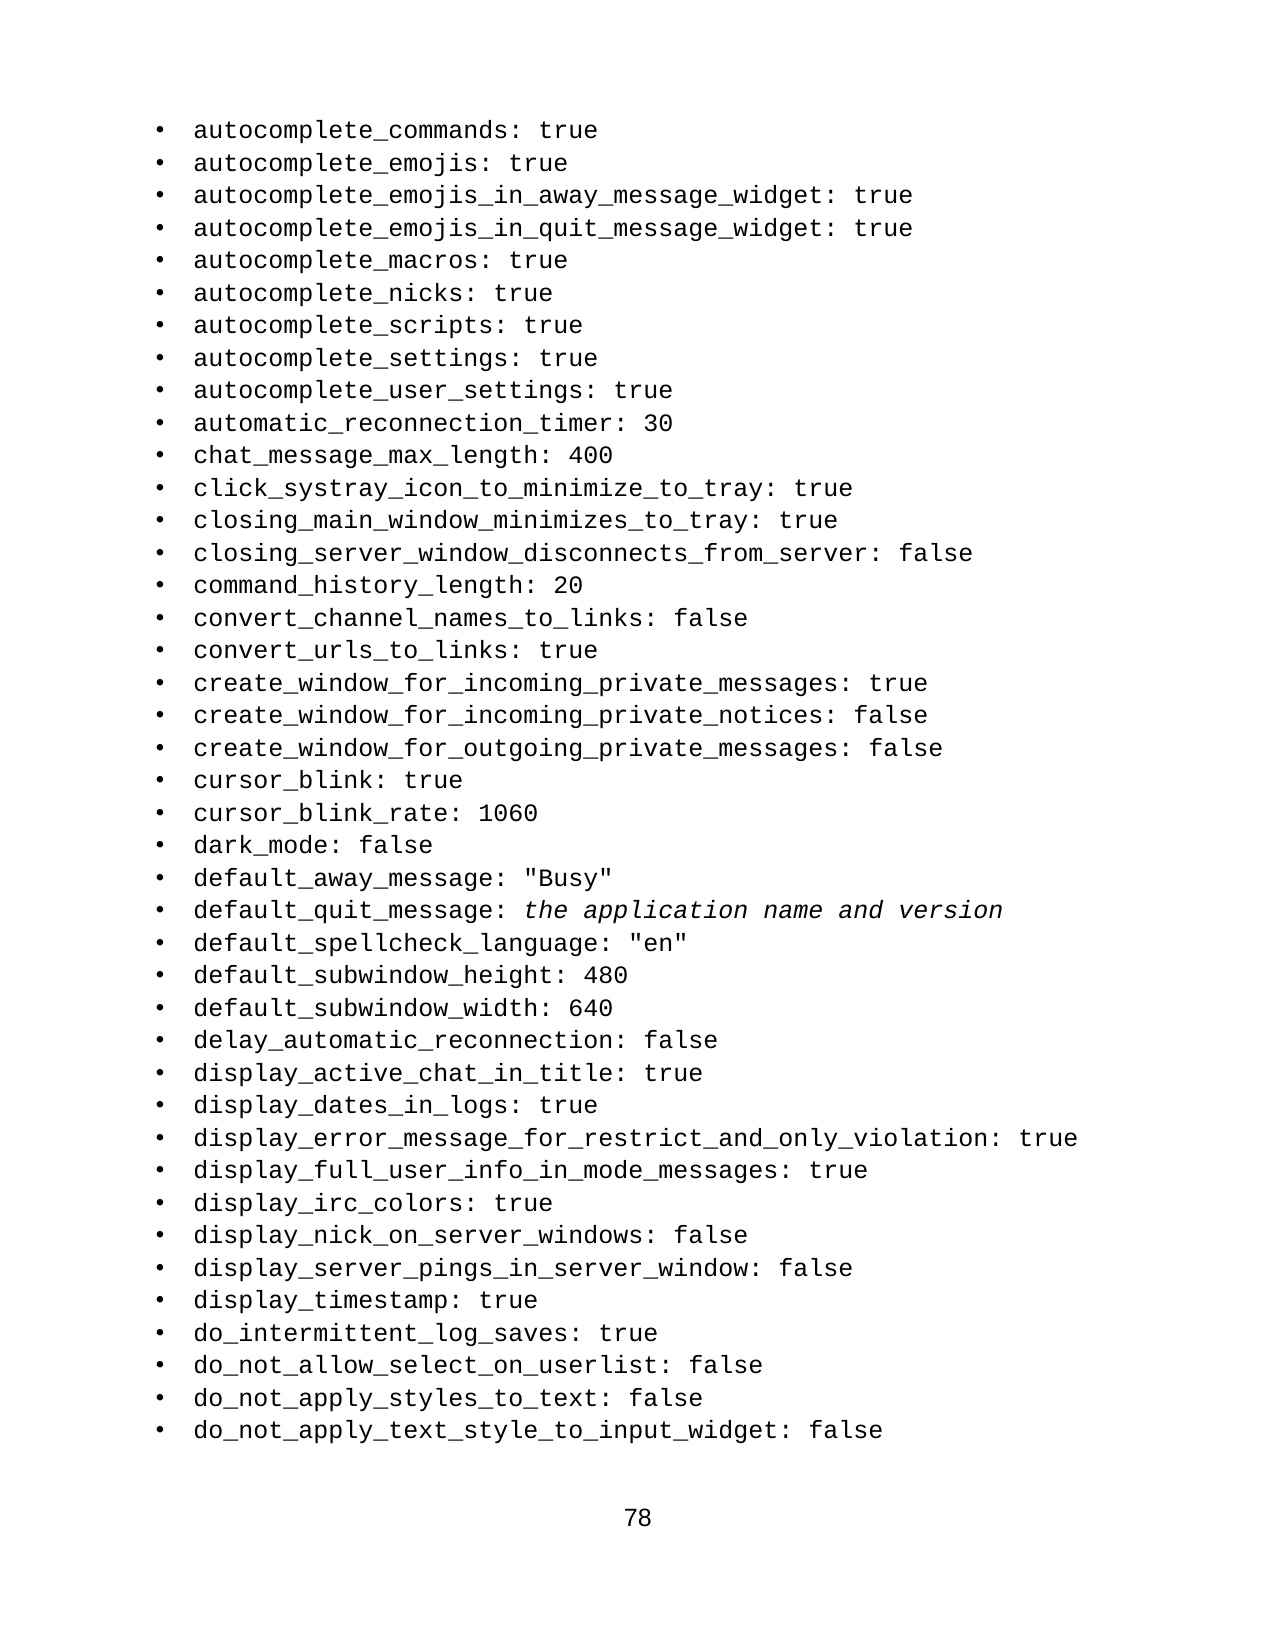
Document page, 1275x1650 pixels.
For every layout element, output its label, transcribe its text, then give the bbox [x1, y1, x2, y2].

list default_subwindow_width: 640 [156, 996, 1157, 1024]
list create_window_for_incoming_private_notices: false [156, 703, 1157, 731]
list closing_server_window_disconnects_from_server: false [156, 541, 1157, 569]
list autocomplete_settings: true [156, 346, 1157, 374]
list autocomplete_nicks: true [156, 281, 1157, 309]
list autocomplete_user_settings: true [156, 378, 1157, 406]
list create_window_for_outgoing_private_messages: false [156, 736, 1157, 764]
list autocomplete_emojis_in_quit_message_widget: true [156, 216, 1157, 244]
list display_full_user_info_in_mode_messages: true [156, 1158, 1157, 1186]
list default_spellcheck_language: "en" [156, 931, 1157, 959]
list display_irc_colors: true [156, 1191, 1157, 1219]
list click_systray_icon_to_minimize_to_tray: true [156, 476, 1157, 504]
list autocomplete_emojis: true [156, 151, 1157, 179]
list display_timestamp: true [156, 1288, 1157, 1316]
list do_not_apply_styles_to_text: false [156, 1386, 1157, 1414]
list display_nick_on_server_windows: false [156, 1223, 1157, 1251]
list convert_channel_names_to_links: false [156, 606, 1157, 634]
list display_active_chat_in_title: true [156, 1061, 1157, 1089]
list autocomplete_scripts: true [156, 313, 1157, 341]
list closing_main_window_minimizes_to_tray: true [156, 508, 1157, 536]
list default_quit_message: the application name and version [156, 898, 1157, 926]
list do_not_allow_select_on_userlist: false [156, 1353, 1157, 1381]
list default_away_message: "Busy" [156, 866, 1157, 894]
list delay_automatic_reconnection: false [156, 1028, 1157, 1056]
list do_not_apply_text_style_to_input_widget: false [156, 1418, 1157, 1446]
list autocomplete_macros: true [156, 248, 1157, 276]
list do_intermittent_log_saves: true [156, 1321, 1157, 1349]
list display_error_message_for_restrict_and_only_violation: true [156, 1126, 1157, 1154]
list cursor_blink: true [156, 768, 1157, 796]
list create_window_for_incoming_private_messages: true [156, 671, 1157, 699]
list autocomplete_emojis_in_away_message_widget: true [156, 183, 1157, 211]
list cursor_blink_rate: 1060 [156, 801, 1157, 829]
list convert_urls_to_links: true [156, 638, 1157, 666]
list automatic_reconnection_timer: 30 [156, 411, 1157, 439]
list chat_message_max_length: 400 [156, 443, 1157, 471]
list display_server_pings_in_server_window: false [156, 1256, 1157, 1284]
list command_history_length: 20 [156, 573, 1157, 601]
list autocomplete_commands: true [156, 118, 1157, 146]
list display_dates_in_logs: true [156, 1093, 1157, 1121]
list default_subwindow_height: 480 [156, 963, 1157, 991]
list dark_mode: false [156, 833, 1157, 861]
